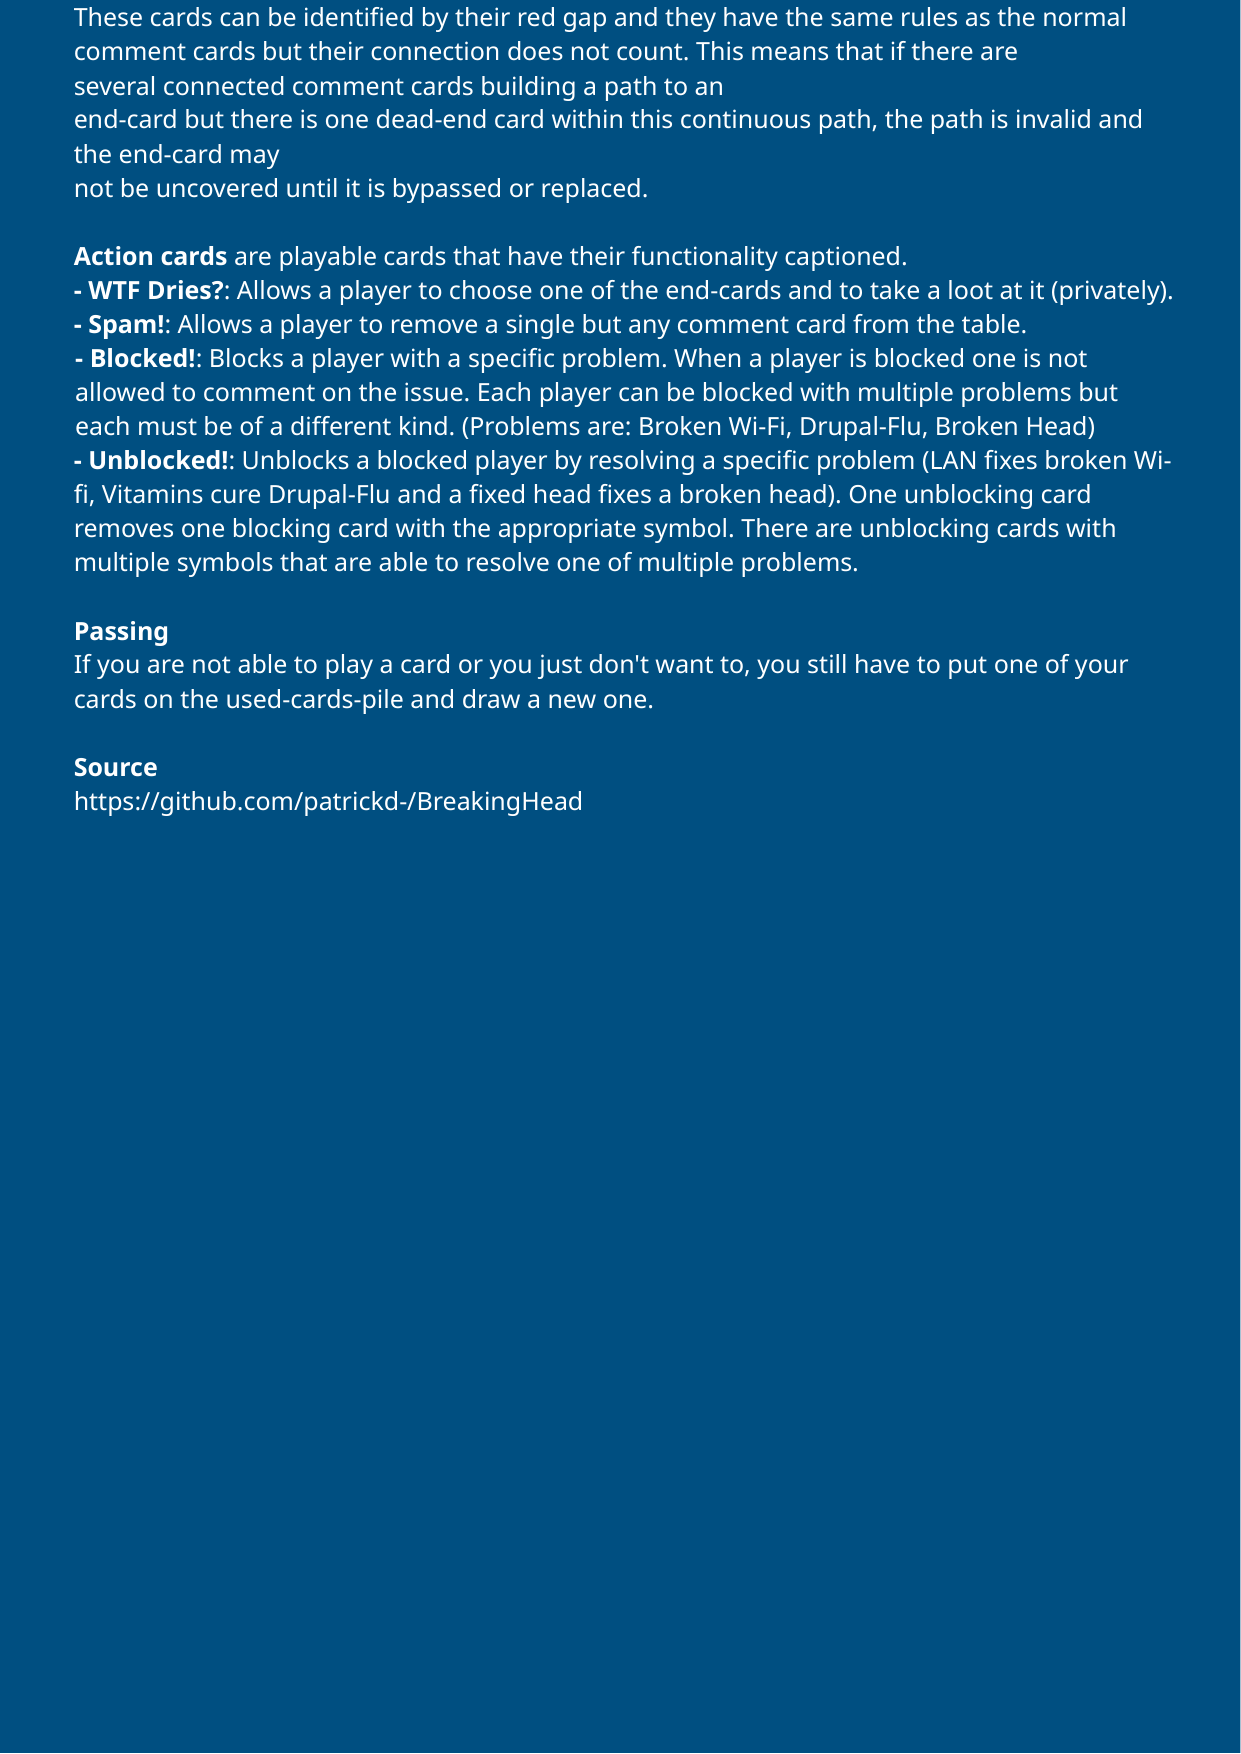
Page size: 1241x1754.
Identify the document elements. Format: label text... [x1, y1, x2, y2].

text Action cards are playable cards that have their functionality captioned. [73, 238, 1175, 272]
text - WTF Dries?: Allows a player to choose one of the end-cards and to take a loot at it (privately). [73, 272, 1175, 307]
text https://github.com/patrickd-/BreakingHead [73, 783, 1175, 817]
text - Spam!: Allows a player to remove a single but any comment card from the table. [73, 307, 1175, 341]
text These cards can be identified by their red gap and they have the same rules as the normal comment cards but their connection does not count. This means that if there are [73, 0, 1175, 68]
text Passing [73, 613, 1175, 647]
text Source [73, 749, 1175, 783]
text - Blocked!: Blocks a player with a specific problem. When a player is blocked one is not allowed to comment on the issue. Each player can be blocked with multiple problems but each must be of a different kind. (Problems are: Broken Wi-Fi, Drupal-Flu, Broken Head) [75, 341, 1175, 443]
list - Unblocked!: Unblocks a blocked player by resolving a specific problem (LAN fixes broken Wi-fi, Vitamins cure Drupal-Flu and a fixed head fixes a broken head). One unblocking card removes one blocking card with the appropriate symbol. There are unblocking cards with multiple symbols that are able to resolve one of multiple problems. [73, 443, 1175, 579]
text end-card but there is one dead-end card within this continuous path, the path is invalid and the end-card may [73, 102, 1175, 170]
text several connected comment cards building a path to an [73, 68, 1175, 102]
text not be uncovered until it is bypassed or replaced. [73, 170, 1175, 204]
text If you are not able to play a card or you just don't want to, you still have to put one of your cards on the used-cards-pile and draw a new one. [73, 647, 1175, 715]
